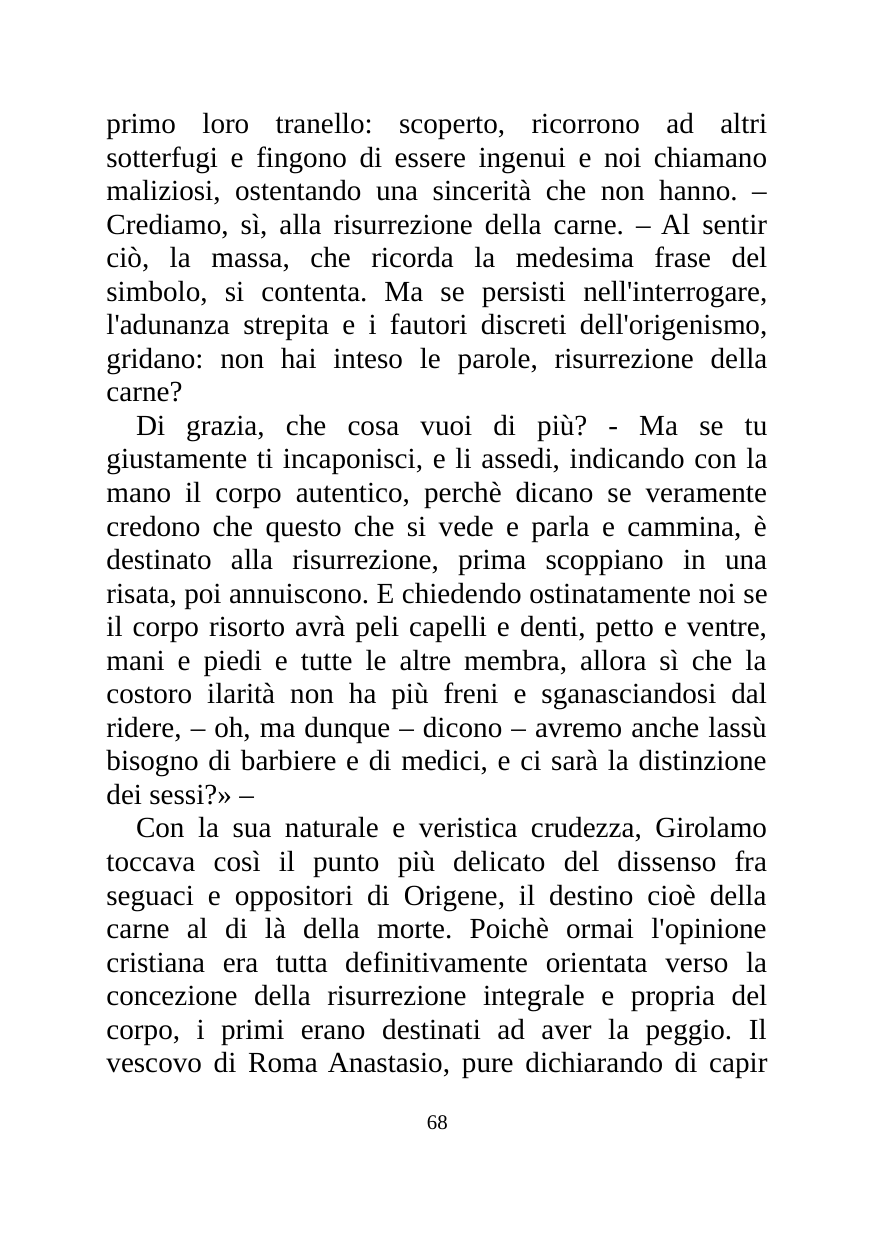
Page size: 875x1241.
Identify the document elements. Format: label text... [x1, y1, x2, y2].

text Con la sua naturale e veristica crudezza, Girolamo toccava così il punto più delicato del dissenso fra seguaci e oppositori di Origene, il destino cioè della carne al di là della morte. Poichè ormai l'opinione cristiana era tutta definitivamente orientata verso la concezione della risurrezione integrale e propria del corpo, i primi erano destinati ad aver la peggio. Il vescovo di Roma Anastasio, pure dichiarando di capir [106, 811, 768, 1079]
text Di grazia, che cosa vuoi di più? - Ma se tu giustamente ti incaponisci, e li assedi, indicando con la mano il corpo autentico, perchè dicano se veramente credono che questo che si vede e parla e cammina, è destinato alla risurrezione, prima scoppiano in una risata, poi annuiscono. E chiedendo ostinatamente noi se il corpo risorto avrà peli capelli e denti, petto e ventre, mani e piedi e tutte le altre membra, allora sì che la costoro ilarità non ha più freni e sganasciandosi dal ridere, – oh, ma dunque – dicono – avremo anche lassù bisogno di barbiere e di medici, e ci sarà la distinzione dei sessi?» – [106, 408, 768, 811]
text primo loro tranello: scoperto, ricorrono ad altri sotterfugi e fingono di essere ingenui e noi chiamano maliziosi, ostentando una sincerità che non hanno. – Crediamo, sì, alla risurrezione della carne. – Al sentir ciò, la massa, che ricorda la medesima frase del simbolo, si contenta. Ma se persisti nell'interrogare, l'adunanza strepita e i fautori discreti dell'origenismo, gridano: non hai inteso le parole, risurrezione della carne? [106, 106, 768, 408]
